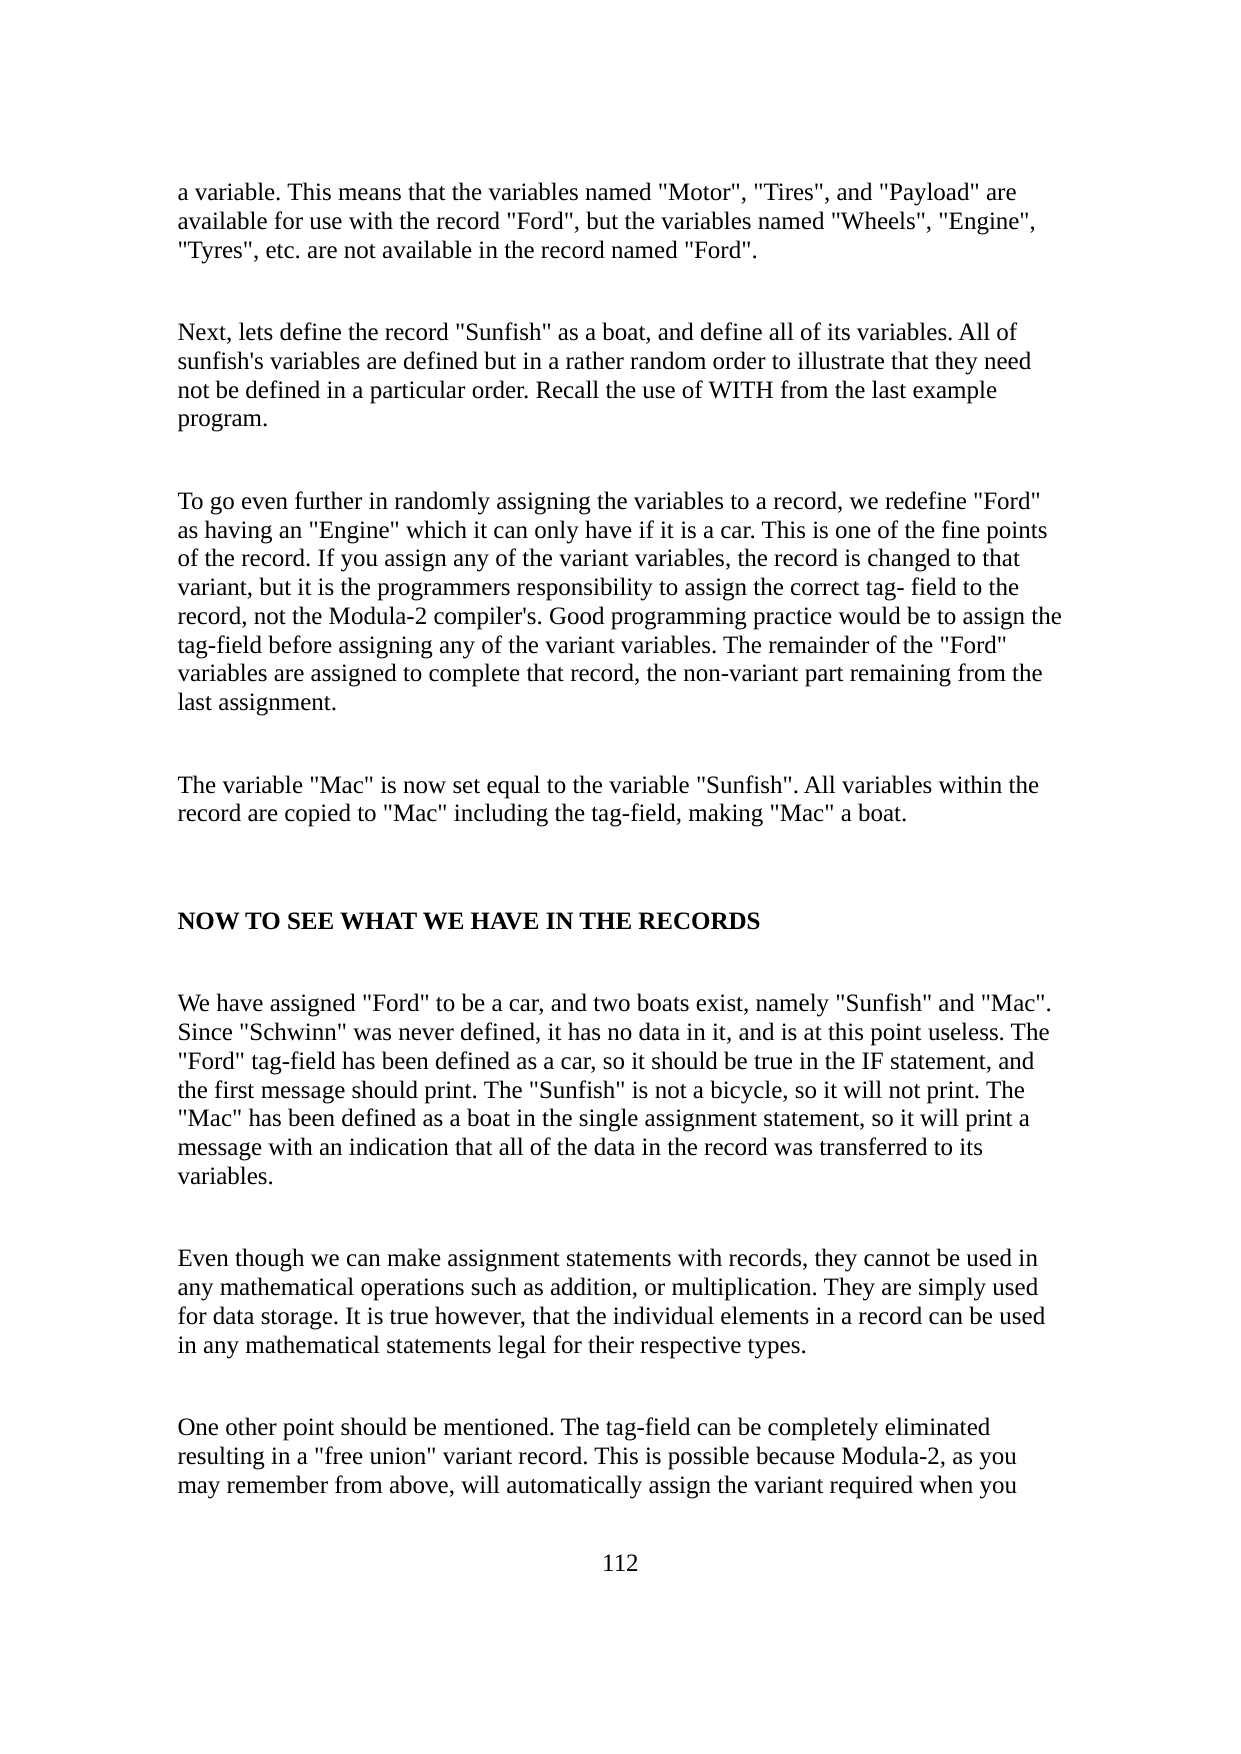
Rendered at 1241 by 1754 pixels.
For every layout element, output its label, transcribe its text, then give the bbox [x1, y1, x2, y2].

text a variable. This means that the variables named "Motor", "Tires", and "Payload" are available for use with the record "Ford", but the variables named "Wheels", "Engine", "Tyres", etc. are not available in the record named "Ford". [177, 177, 1063, 263]
text One other point should be mentioned. The tag-field can be completely eliminated resulting in a "free union" variant record. This is possible because Modula-2, as you may remember from above, will automatically assign the variant required when you [177, 1412, 1063, 1498]
text The variable "Mac" is now set equal to the variable "Sunfish". All variables within the record are copied to "Mac" including the tag-field, making "Mac" a boat. [177, 770, 1063, 827]
text We have assigned "Ford" to be a car, and two boats exist, namely "Sunfish" and "Mac". Since "Schwinn" was never defined, it has no data in it, and is at this point useless. The "Ford" tag-field has been defined as a car, so it should be true in the IF statement, and the first message should print. The "Sunfish" is not a bicycle, so it will not print. The "Mac" has been defined as a boat in the single assignment statement, so it will print a message with an indication that all of the data in the record was transferred to its variables. [177, 988, 1063, 1190]
text Next, lets define the record "Sunfish" as a boat, and define all of its variables. All of sunfish's variables are defined but in a rather random order to illustrate that they need not be defined in a particular order. Recall the use of WITH from the last example program. [177, 317, 1063, 432]
text Even though we can make assignment statements with records, they cannot be used in any mathematical operations such as addition, or multiplication. They are simply used for data storage. It is true however, that the individual elements in a record can be used in any mathematical statements legal for their respective types. [177, 1243, 1063, 1358]
text To go even further in randomly assigning the variables to a record, we redefine "Ford" as having an "Engine" which it can only have if it is a car. This is one of the fine points of the record. If you assign any of the variant variables, the record is changed to that variant, but it is the programmers responsibility to assign the correct tag- field to the record, not the Modula-2 compiler's. Good programming practice would be to assign the tag-field before assigning any of the variant variables. The remainder of the "Ford" variables are assigned to complete that record, the non-variant part remaining from the last assignment. [177, 486, 1063, 716]
subtitle NOW TO SEE WHAT WE HAVE IN THE RECORDS [177, 906, 1063, 935]
